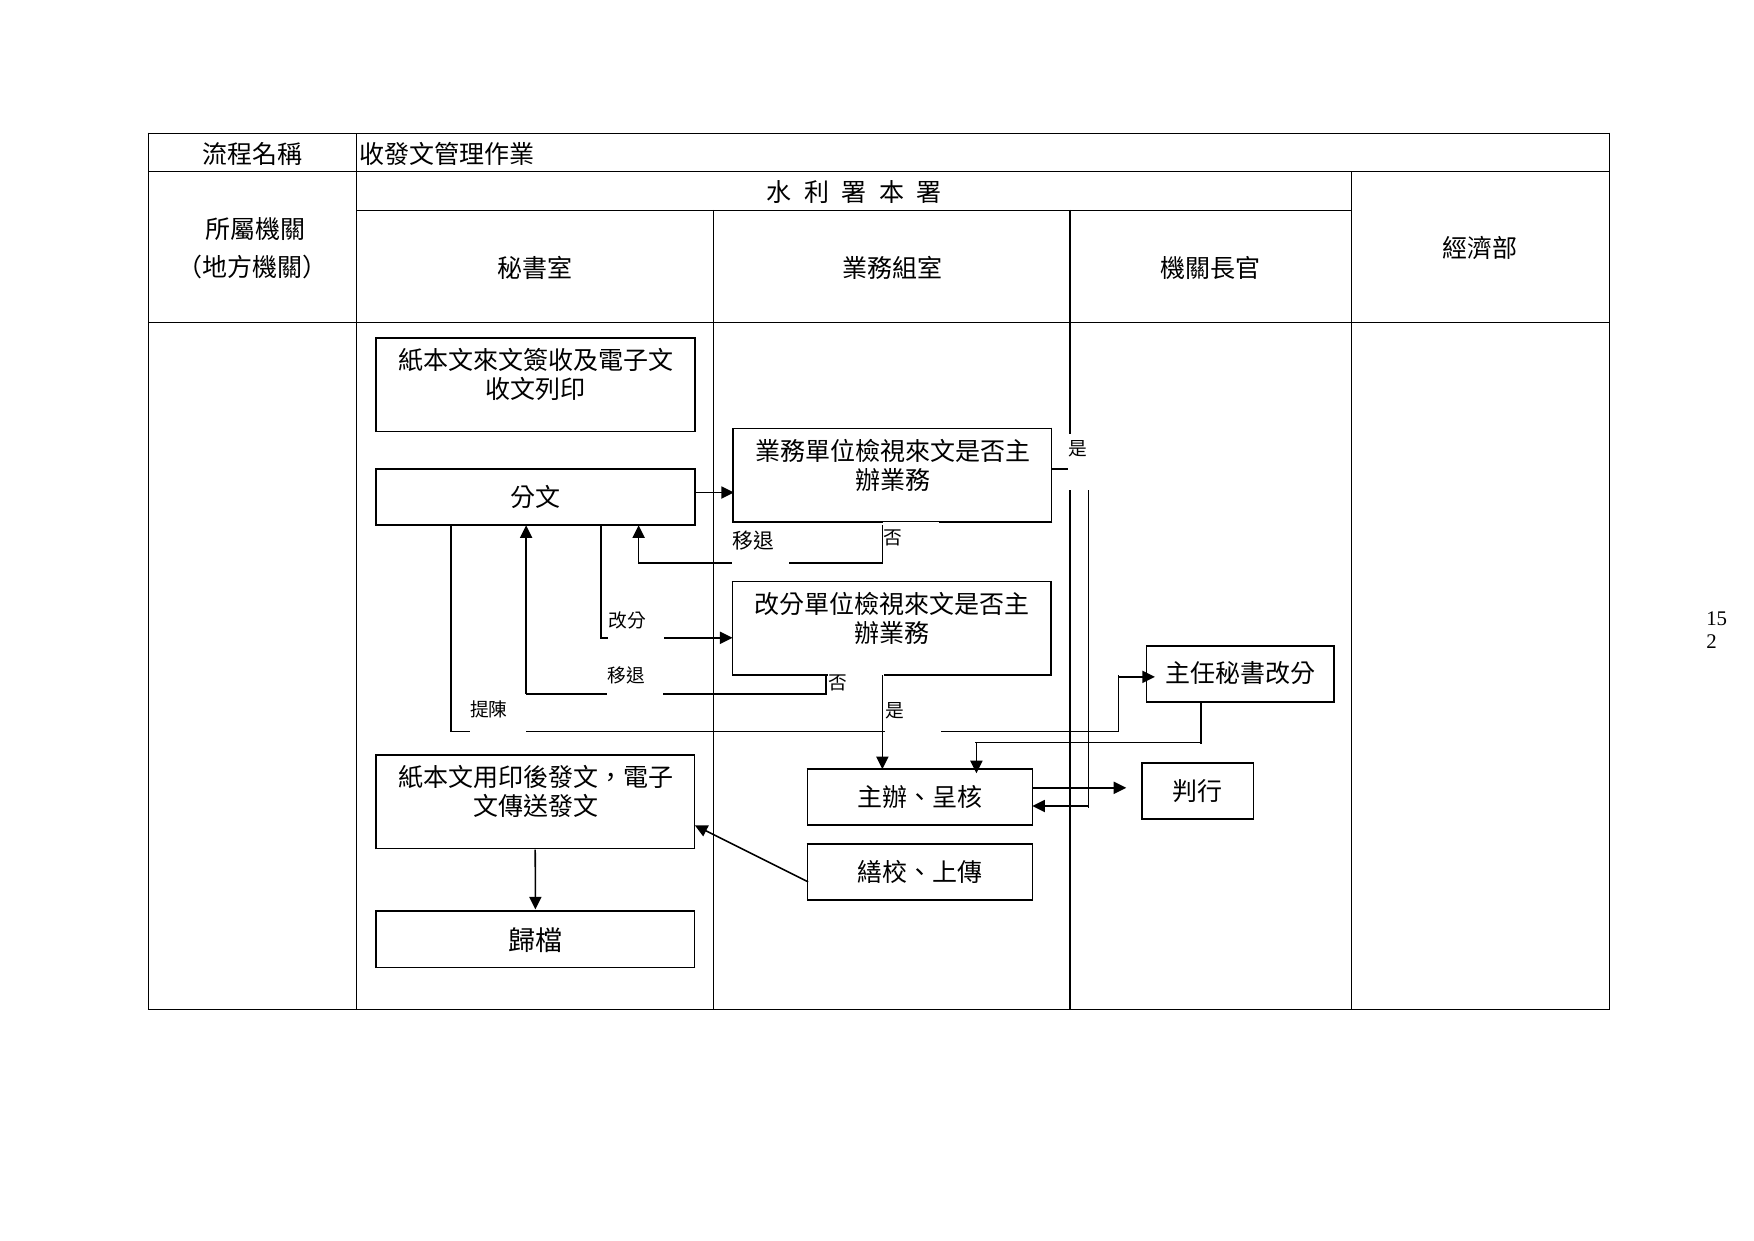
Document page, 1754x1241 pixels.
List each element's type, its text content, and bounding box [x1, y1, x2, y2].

table_cell 業務組室 [714, 211, 1069, 322]
table_cell [1147, 647, 1333, 701]
table_header 收發文管理作業 [357, 134, 1609, 171]
table_cell [714, 323, 1124, 768]
table_cell [734, 429, 1051, 521]
table_cell 水 利 署 本 署 [357, 172, 1351, 210]
table_cell [808, 845, 1032, 899]
table_cell [639, 493, 713, 562]
table_cell [377, 912, 694, 967]
table_cell [149, 323, 356, 1009]
table_cell [1071, 323, 1351, 1009]
table_cell [714, 639, 825, 693]
table_cell 所屬機關 （地方機關） [149, 172, 356, 322]
table_cell [377, 756, 694, 848]
table_cell [977, 743, 1069, 787]
table_cell [1352, 323, 1609, 1009]
table_cell [808, 770, 1032, 824]
table_cell 經濟部 [1352, 172, 1609, 322]
table_cell 秘書室 [357, 211, 713, 322]
table_cell [357, 323, 713, 1009]
table_cell 機關長官 [1071, 211, 1351, 322]
table_header 流程名稱 [149, 134, 356, 171]
table_cell [377, 470, 694, 524]
table_cell [1089, 678, 1200, 742]
table_cell [1071, 490, 1088, 731]
table_cell [1071, 732, 1088, 742]
table_cell [714, 732, 1069, 1009]
table_cell [1071, 789, 1088, 805]
table_cell [1071, 743, 1088, 787]
table_cell [1033, 789, 1069, 805]
